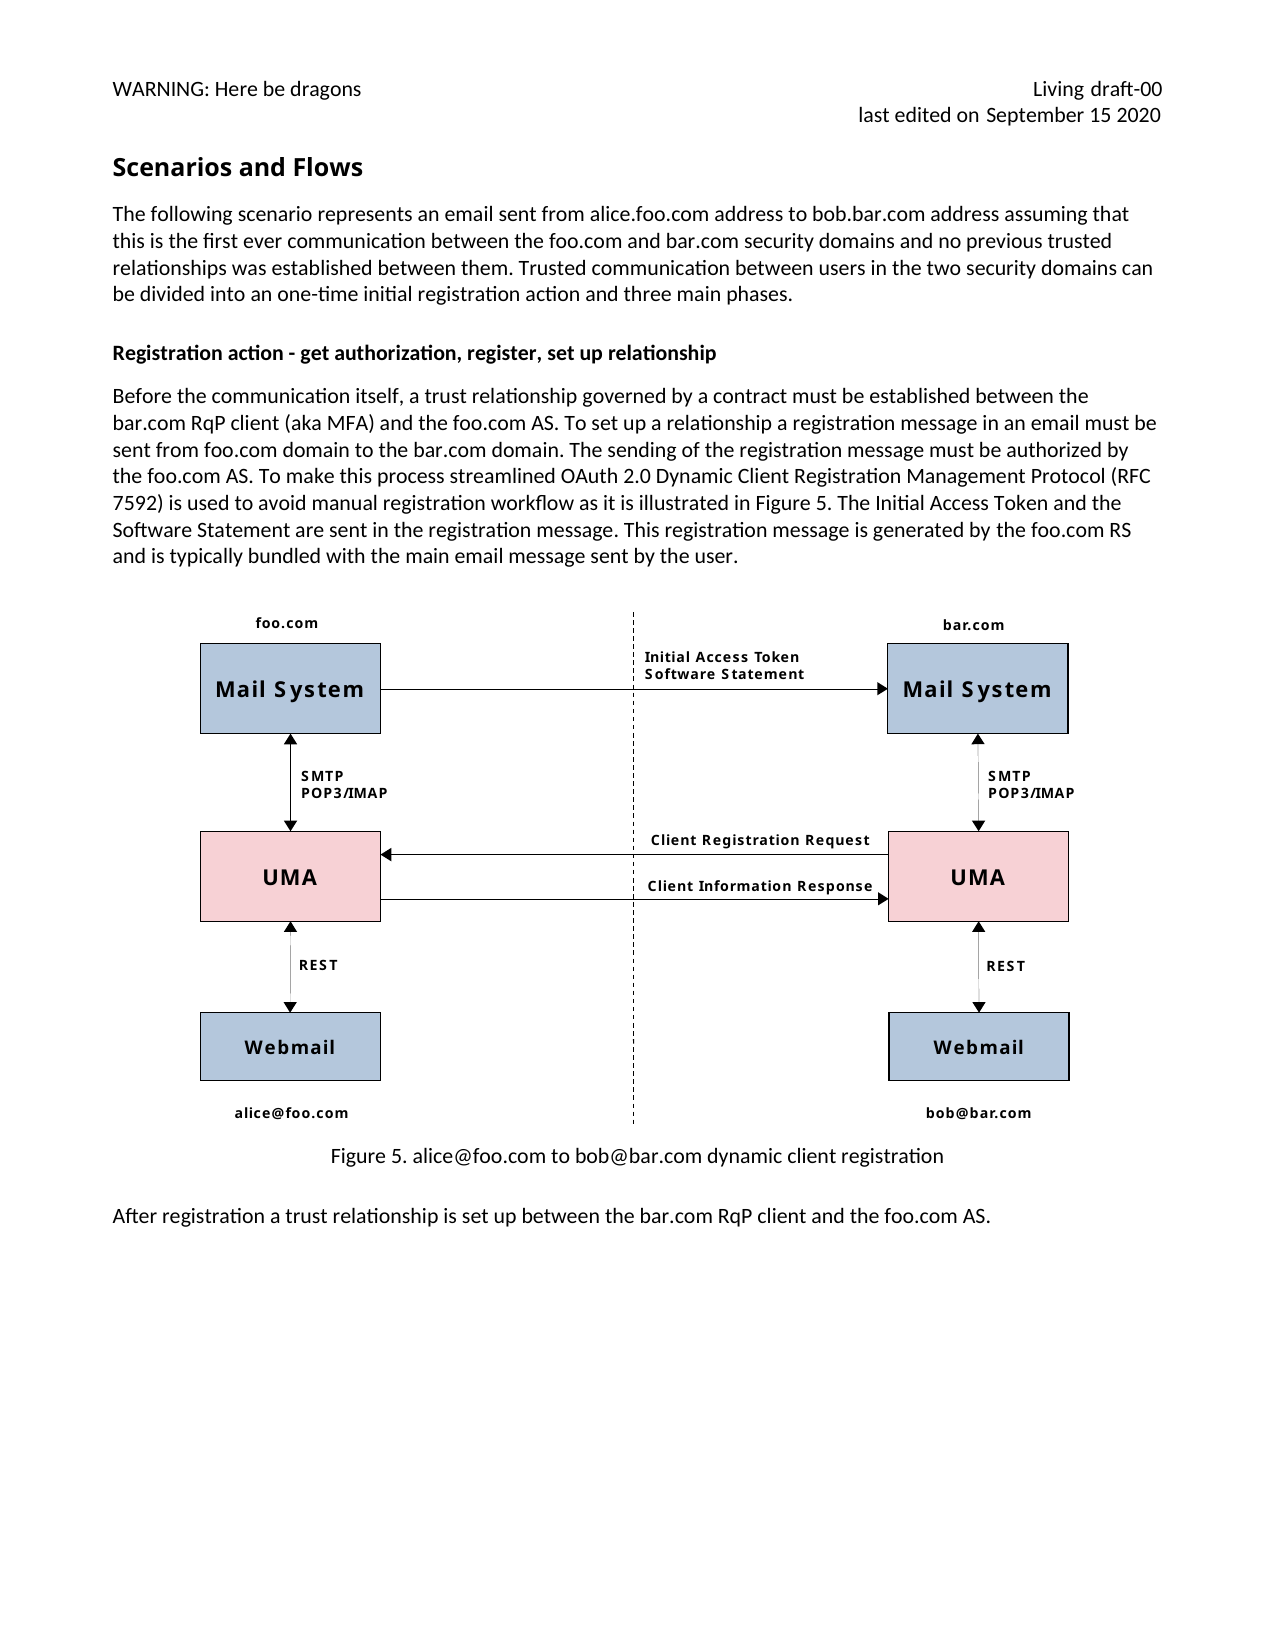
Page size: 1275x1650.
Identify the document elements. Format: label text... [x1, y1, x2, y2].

text Before the communication itself, a trust relationship governed by a contract must be established between the bar.com RqP client (aka MFA) and the foo.com AS. To set up a relationship a registration message in an email must be sent from foo.com domain to the bar.com domain. The sending of the registration message must be authorized by the foo.com AS. To make this process streamlined OAuth 2.0 Dynamic Client Registration Management Protocol (RFC 7592) is used to avoid manual registration workflow as it is illustrated in Figure 5. The Initial Access Token and the Software Statement are sent in the registration message. This registration message is generated by the foo.com RS and is typically bundled with the main email message sent by the user. [112, 382, 1162, 569]
text Registration action - get authorization, register, set up relationship [112, 339, 1162, 366]
text After registration a trust relationship is set up between the bar.com RqP client and the foo.com AS. [112, 1202, 1162, 1228]
text Scenarios and Flows [112, 150, 1162, 184]
text The following scenario represents an email sent from alice.foo.com address to bob.bar.com address assuming that this is the first ever communication between the foo.com and bar.com security domains and no previous trusted relationships was established between them. Trusted communication between users in the two security domains can be divided into an one-time initial registration action and three main phases. [112, 200, 1162, 307]
text Figure 5. alice@foo.com to bob@bar.com dynamic client registration [112, 628, 1162, 1169]
